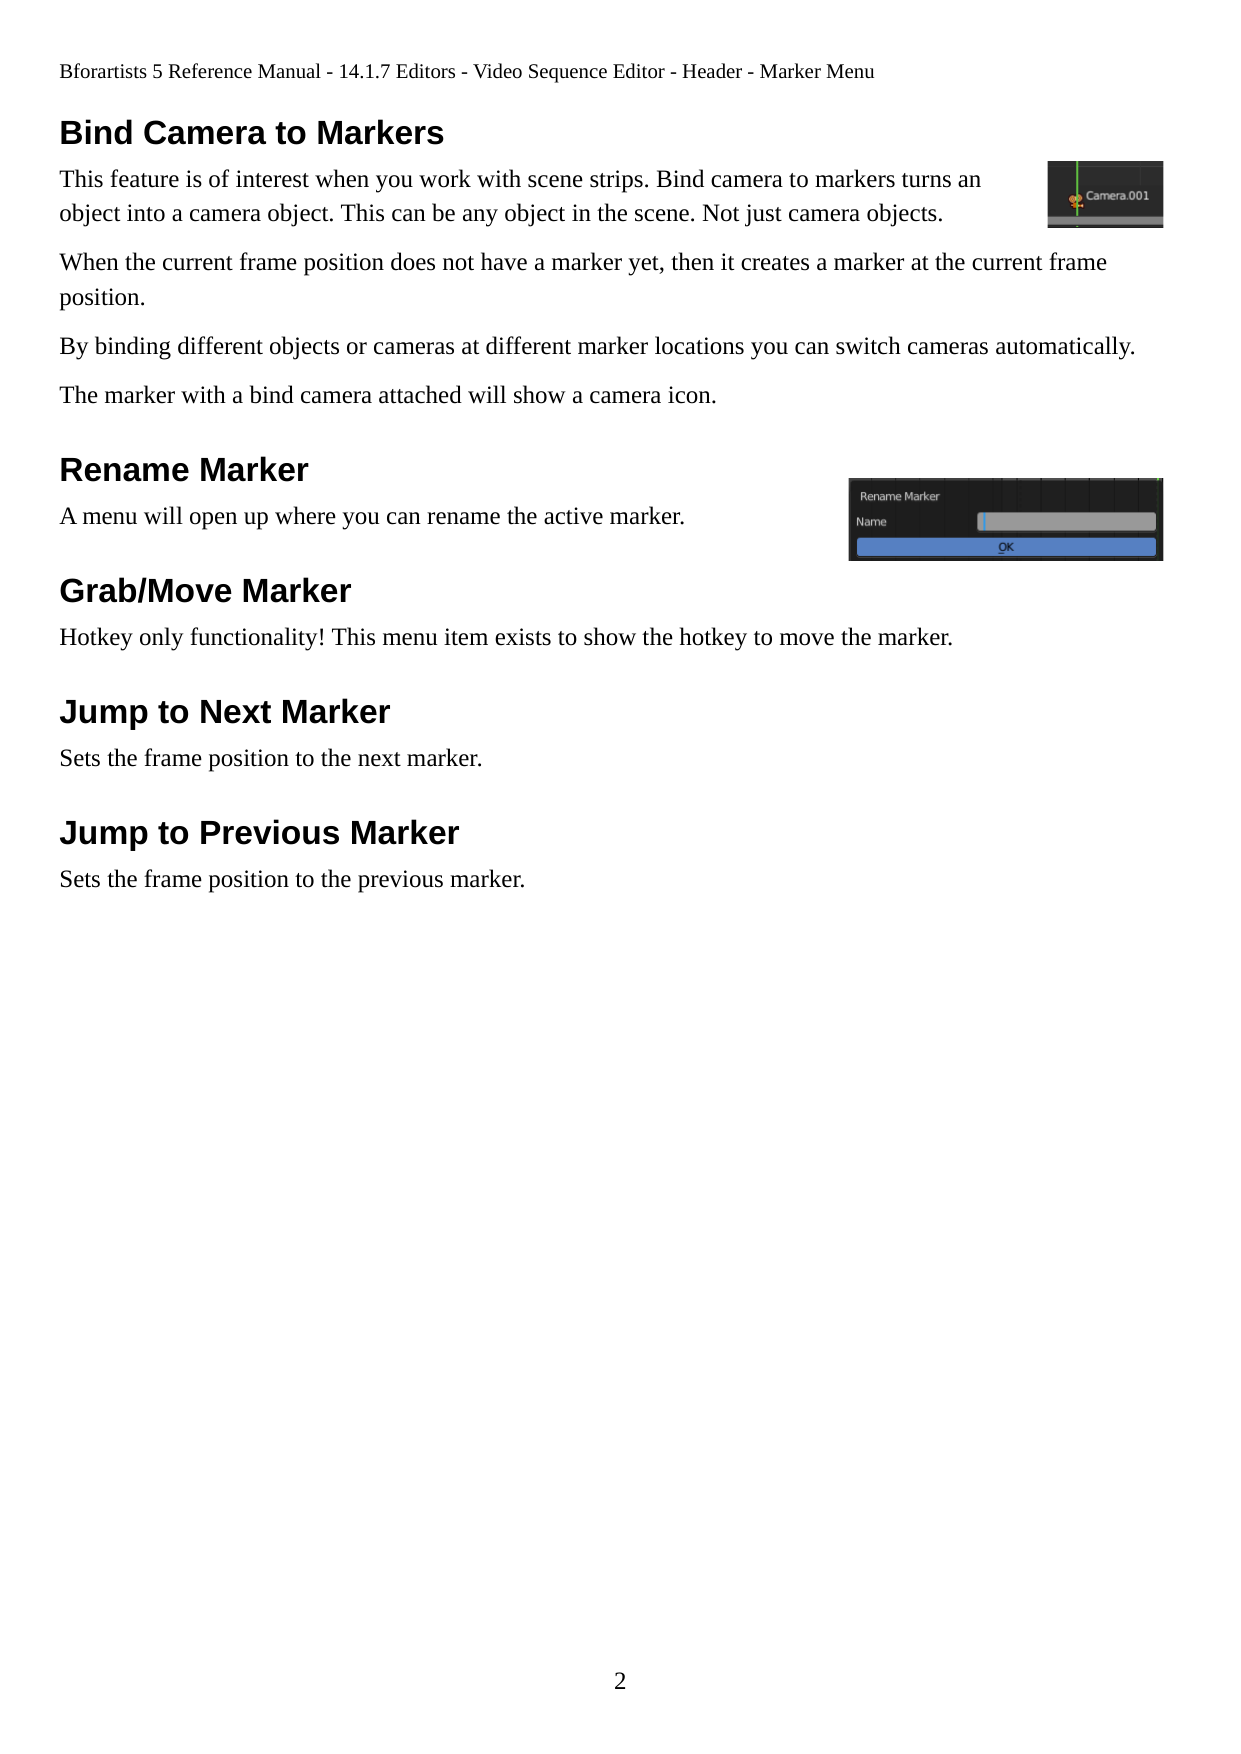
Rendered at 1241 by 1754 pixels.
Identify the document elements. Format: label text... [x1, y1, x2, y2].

text Sets the frame position to the next marker. [59, 743, 1181, 772]
subtitle Bind Camera to Markers [59, 113, 1181, 151]
picture [848, 478, 1164, 561]
text By binding different objects or cameras at different marker locations you can switch cameras automatically. [59, 331, 1181, 359]
subtitle Grab/Move Marker [59, 571, 1181, 609]
text The marker with a bind camera attached will show a camera icon. [59, 380, 1181, 409]
text Sets the frame position to the previous marker. [59, 864, 1181, 893]
text A menu will open up where you can rename the active marker. [59, 501, 848, 530]
text Hotkey only functionality! This menu item exists to show the hotkey to move the marker. [59, 622, 1181, 651]
subtitle Jump to Next Marker [59, 692, 1181, 731]
subtitle Jump to Previous Marker [59, 813, 1181, 852]
subtitle Rename Marker [59, 450, 1181, 488]
text When the current frame position does not have a marker yet, then it creates a marker at the current frame position. [59, 247, 1181, 311]
picture [1047, 161, 1164, 228]
text This feature is of interest when you work with scene strips. Bind camera to markers turns an object into a camera object. This can be any object in the scene. Not just camera objects. [59, 164, 1047, 227]
